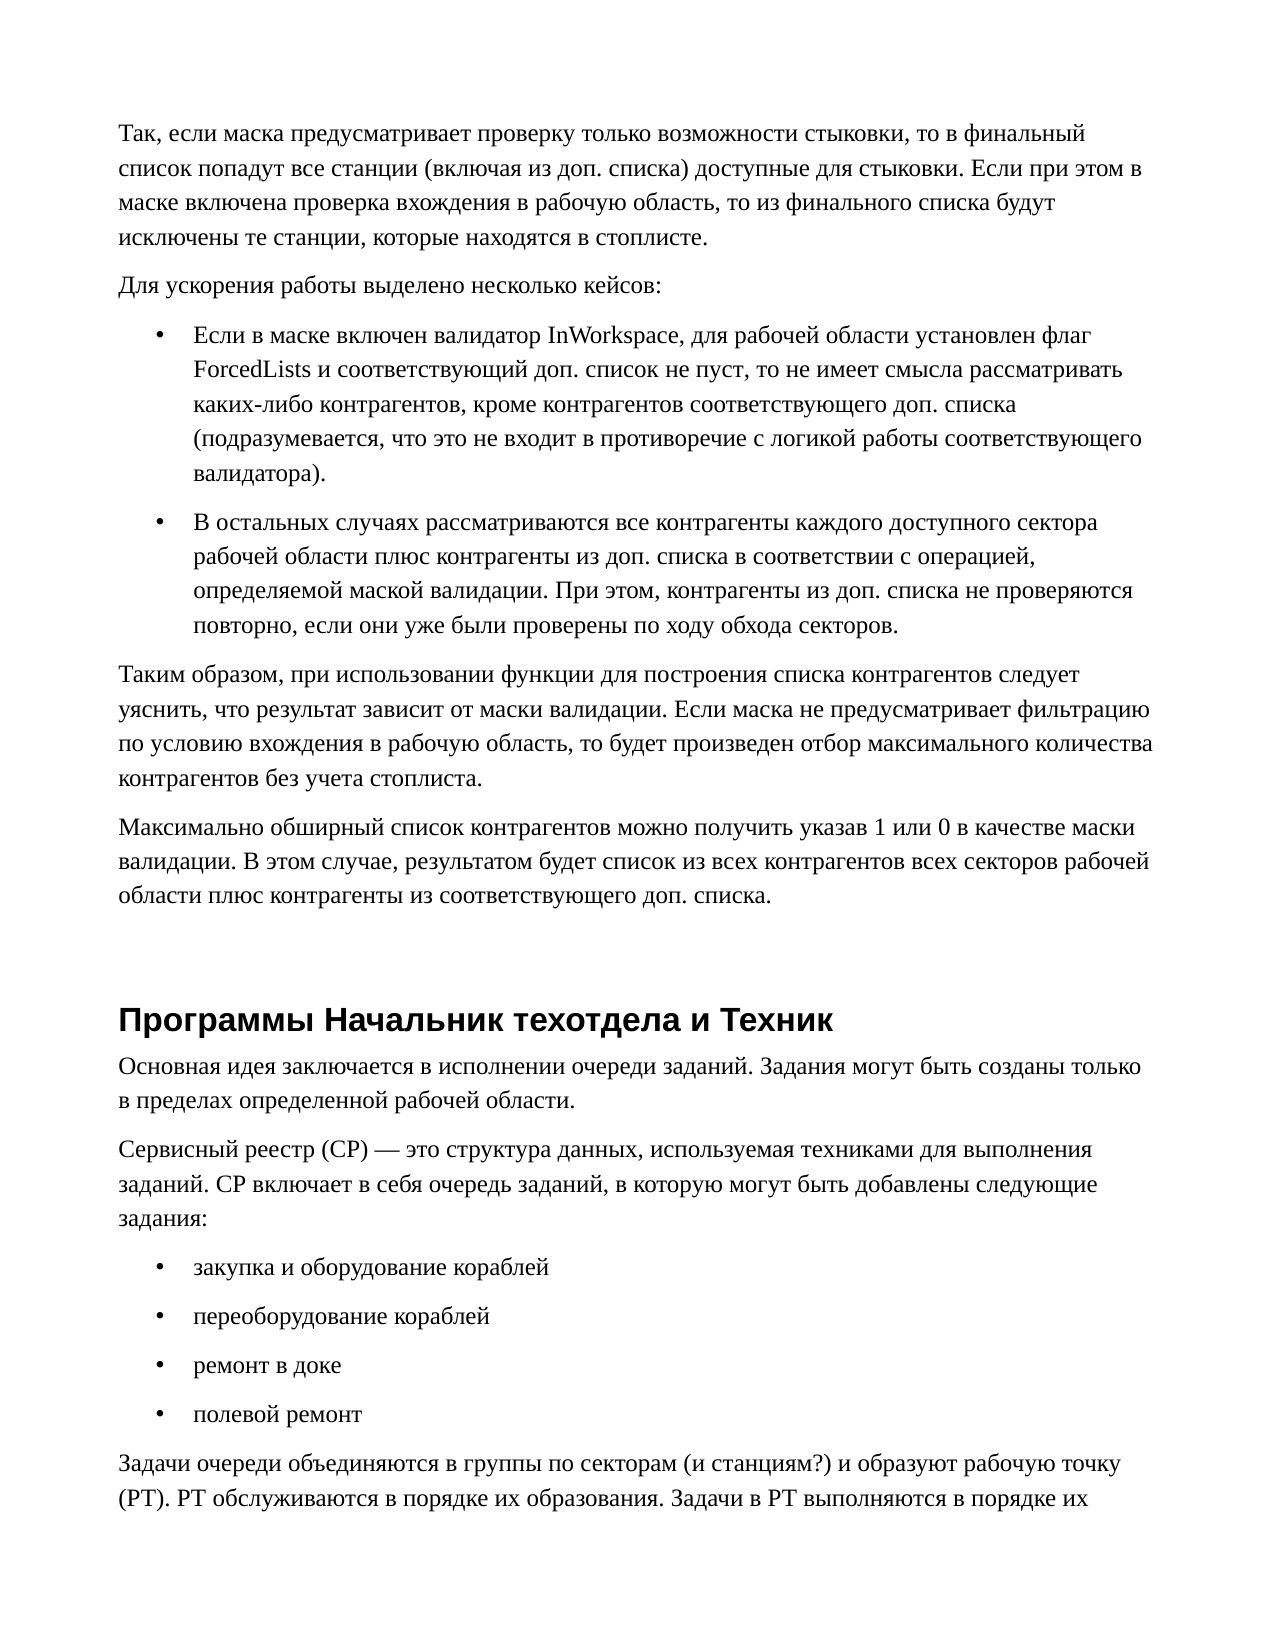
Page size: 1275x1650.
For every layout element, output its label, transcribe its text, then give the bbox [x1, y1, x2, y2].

list полевой ремонт [156, 1399, 1157, 1428]
list переоборудование кораблей [156, 1301, 1157, 1330]
text Основная идея заключается в исполнении очереди заданий. Задания могут быть созданы только в пределах определенной рабочей области. [118, 1051, 1157, 1114]
list ремонт в доке [156, 1350, 1157, 1379]
text Задачи очереди объединяются в группы по секторам (и станциям?) и образуют рабочую точку (РТ). РТ обслуживаются в порядке их образования. Задачи в РТ выполняются в порядке их [118, 1448, 1157, 1512]
list закупка и оборудование кораблей [156, 1252, 1157, 1281]
text Сервисный реестр (СР) — это структура данных, используемая техниками для выполнения заданий. СР включает в себя очередь заданий, в которую могут быть добавлены следующие задания: [118, 1134, 1157, 1232]
text Таким образом, при использовании функции для построения списка контрагентов следует уяснить, что результат зависит от маски валидации. Если маска не предусматривает фильтрацию по условию вхождения в рабочую область, то будет произведен отбор максимального количества контрагентов без учета стоплиста. [118, 659, 1157, 791]
text Для ускорения работы выделено несколько кейсов: [118, 271, 1157, 299]
subtitle Программы Начальник техотдела и Техник [118, 999, 1157, 1038]
text Так, если маска предусматривает проверку только возможности стыковки, то в финальный список попадут все станции (включая из доп. списка) доступные для стыковки. Если при этом в маске включена проверка вхождения в рабочую область, то из финального списка будут исключены те станции, которые находятся в стоплисте. [118, 118, 1157, 250]
text Максимально обширный список контрагентов можно получить указав 1 или 0 в качестве маски валидации. В этом случае, результатом будет список из всех контрагентов всех секторов рабочей области плюс контрагенты из соответствующего доп. списка. [118, 812, 1157, 909]
list В остальных случаях рассматриваются все контрагенты каждого доступного сектора рабочей области плюс контрагенты из доп. списка в соответствии с операцией, определяемой маской валидации. При этом, контрагенты из доп. списка не проверяются повторно, если они уже были проверены по ходу обхода секторов. [156, 507, 1157, 639]
list Если в маске включен валидатор InWorkspace, для рабочей области установлен флаг ForcedLists и соответствующий доп. список не пуст, то не имеет смысла рассматривать каких-либо контрагентов, кроме контрагентов соответствующего доп. списка (подразумевается, что это не входит в противоречие с логикой работы соответствующего валидатора). [156, 320, 1157, 486]
